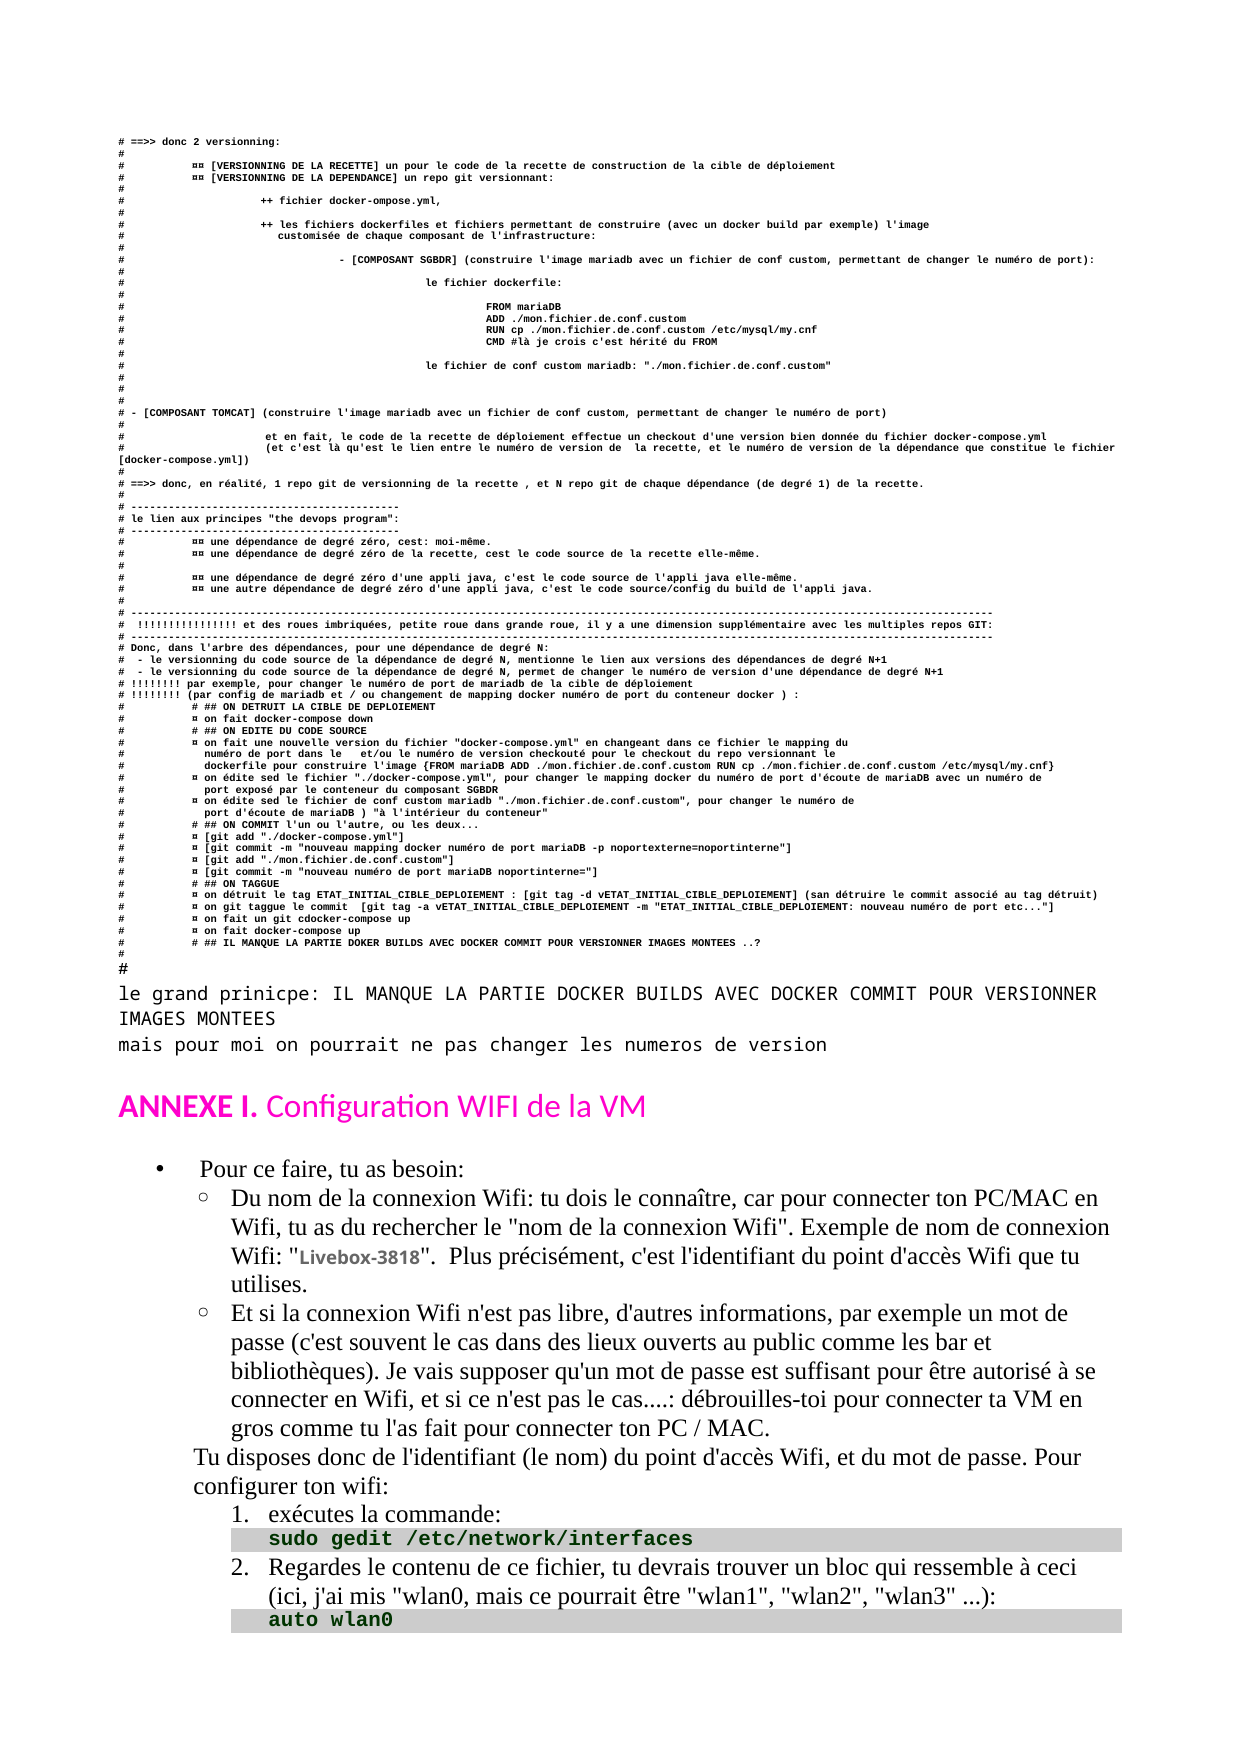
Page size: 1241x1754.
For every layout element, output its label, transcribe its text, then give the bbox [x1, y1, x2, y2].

text mais pour moi on pourrait ne pas changer les numeros de version [118, 1031, 1122, 1056]
list Regardes le contenu de ce fichier, tu devrais trouver un bloc qui ressemble à ceci (ici, j'ai mis "wlan0, mais ce pourrait être "wlan1", "wlan2", "wlan3" ...): [231, 1552, 1122, 1609]
text # [118, 349, 1122, 361]
text # [118, 372, 1122, 384]
text # - [COMPOSANT TOMCAT] (construire l'image mariadb avec un fichier de conf custom, permettant de changer le numéro de port) [118, 408, 1122, 419]
text # le fichier de conf custom mariadb: "./mon.fichier.de.conf.custom" [118, 361, 1122, 372]
text # # - [COMPOSANT SGBDR] (construire l'image mariadb avec un fichier de conf custom, permettant de changer le numéro de port): [118, 243, 1122, 266]
list Pour ce faire, tu as besoin: [156, 1154, 1122, 1183]
text # [118, 396, 1122, 408]
list sudo gedit /etc/network/interfaces [231, 1528, 1122, 1552]
text ANNEXE I. Configuration WIFI de la VM [118, 1085, 1122, 1126]
text # port d'écoute de mariaDB ) "à l'intérieur du conteneur" # # ## ON COMMIT l'un ou l'autre, ou les deux... # ¤ [git add "./docker-compose.yml"] # ¤ [git commit -m "nouveau mapping docker numéro de port mariaDB -p noportexterne=noportinterne"] # ¤ [git add "./mon.fichier.de.conf.custom"] # ¤ [git commit -m "nouveau numéro de port mariaDB noportinterne="] # # ## ON TAGGUE # ¤ on détruit le tag ETAT_INITIAL_CIBLE_DEPLOIEMENT : [git tag -d vETAT_INITIAL_CIBLE_DEPLOIEMENT] (san détruire le commit associé au tag détruit) # ¤ on git taggue le commit [git tag -a vETAT_INITIAL_CIBLE_DEPLOIEMENT -m "ETAT_INITIAL_CIBLE_DEPLOIEMENT: nouveau numéro de port etc..."] # ¤ on fait un git cdocker-compose up # ¤ on fait docker-compose up # # ## IL MANQUE LA PARTIE DOKER BUILDS AVEC DOCKER COMMIT POUR VERSIONNER IMAGES MONTEES ..? # # [118, 808, 1122, 980]
text # ==>> donc 2 versionning: # # ¤¤ [VERSIONNING DE LA RECETTE] un pour le code de la recette de construction de la cible de déploiement # ¤¤ [VERSIONNING DE LA DEPENDANCE] un repo git versionnant: [118, 118, 1122, 184]
text # numéro de port dans le et/ou le numéro de version checkouté pour le checkout du repo versionnant le [118, 749, 1122, 761]
text # FROM mariaDB [118, 302, 1122, 313]
text # [118, 290, 1122, 302]
list Tu disposes donc de l'identifiant (le nom) du point d'accès Wifi, et du mot de passe. Pour configurer ton wifi: [156, 1442, 1122, 1499]
text # ADD ./mon.fichier.de.conf.custom [118, 313, 1122, 325]
text # port exposé par le conteneur du composant SGBDR # ¤ on édite sed le fichier de conf custom mariadb "./mon.fichier.de.conf.custom", pour changer le numéro de [118, 784, 1122, 808]
text # RUN cp ./mon.fichier.de.conf.custom /etc/mysql/my.cnf [118, 325, 1122, 337]
list Du nom de la connexion Wifi: tu dois le connaître, car pour connecter ton PC/MAC en Wifi, tu as du rechercher le "nom de la connexion Wifi". Exemple de nom de connexion Wifi: "Livebox-3818". Plus précisément, c'est l'identifiant du point d'accès Wifi que tu utilises. [193, 1183, 1122, 1298]
text # customisée de chaque composant de l'infrastructure: [118, 231, 1122, 243]
text # # et en fait, le code de la recette de déploiement effectue un checkout d'une version bien donnée du fichier docker-compose.yml # (et c'est là qu'est le lien entre le numéro de version de la recette, et le numéro de version de la dépendance que constitue le fichier [docker-compose.yml]) # # ==>> donc, en réalité, 1 repo git de versionning de la recette , et N repo git de chaque dépendance (de degré 1) de la recette. # # ------------------------------------------- # le lien aux principes "the devops program": # ------------------------------------------- # ¤¤ une dépendance de degré zéro, cest: moi-même. # ¤¤ une dépendance de degré zéro de la recette, cest le code source de la recette elle-même. # # ¤¤ une dépendance de degré zéro d'une appli java, c'est le code source de l'appli java elle-même. # ¤¤ une autre dépendance de degré zéro d'une appli java, c'est le code source/config du build de l'appli java. # # ------------------------------------------------------------------------------------------------------------------------------------------ # !!!!!!!!!!!!!!!! et des roues imbriquées, petite roue dans grande roue, il y a une dimension supplémentaire avec les multiples repos GIT: # ------------------------------------------------------------------------------------------------------------------------------------------ # Donc, dans l'arbre des dépendances, pour une dépendance de degré N: # - le versionning du code source de la dépendance de degré N, mentionne le lien aux versions des dépendances de degré N+1 # - le versionning du code source de la dépendance de degré N, permet de changer le numéro de version d'une dépendance de degré N+1 # !!!!!!!! par exemple, pour changer le numéro de port de mariadb de la cible de déploiement # !!!!!!!! (par config de mariadb et / ou changement de mapping docker numéro de port du conteneur docker ) : # # ## ON DETRUIT LA CIBLE DE DEPLOIEMENT # ¤ on fait docker-compose down # # ## ON EDITE DU CODE SOURCE # ¤ on fait une nouvelle version du fichier "docker-compose.yml" en changeant dans ce fichier le mapping du [118, 419, 1122, 749]
text # # ++ les fichiers dockerfiles et fichiers permettant de construire (avec un docker build par exemple) l'image [118, 208, 1122, 231]
text # # le fichier dockerfile: [118, 266, 1122, 290]
text # CMD #là je crois c'est hérité du FROM [118, 337, 1122, 349]
text le grand prinicpe: IL MANQUE LA PARTIE DOCKER BUILDS AVEC DOCKER COMMIT POUR VERSIONNER IMAGES MONTEES [118, 980, 1122, 1031]
text # dockerfile pour construire l'image {FROM mariaDB ADD ./mon.fichier.de.conf.custom RUN cp ./mon.fichier.de.conf.custom /etc/mysql/my.cnf} # ¤ on édite sed le fichier "./docker-compose.yml", pour changer le mapping docker du numéro de port d'écoute de mariaDB avec un numéro de [118, 761, 1122, 784]
text # [118, 384, 1122, 396]
list exécutes la commande: [231, 1499, 1122, 1528]
list auto wlan0 [231, 1609, 1122, 1633]
list Et si la connexion Wifi n'est pas libre, d'autres informations, par exemple un mot de passe (c'est souvent le cas dans des lieux ouverts au public comme les bar et bibliothèques). Je vais supposer qu'un mot de passe est suffisant pour être autorisé à se connecter en Wifi, et si ce n'est pas le cas....: débrouilles-toi pour connecter ta VM en gros comme tu l'as fait pour connecter ton PC / MAC. [193, 1298, 1122, 1442]
text # # ++ fichier docker-ompose.yml, [118, 184, 1122, 208]
